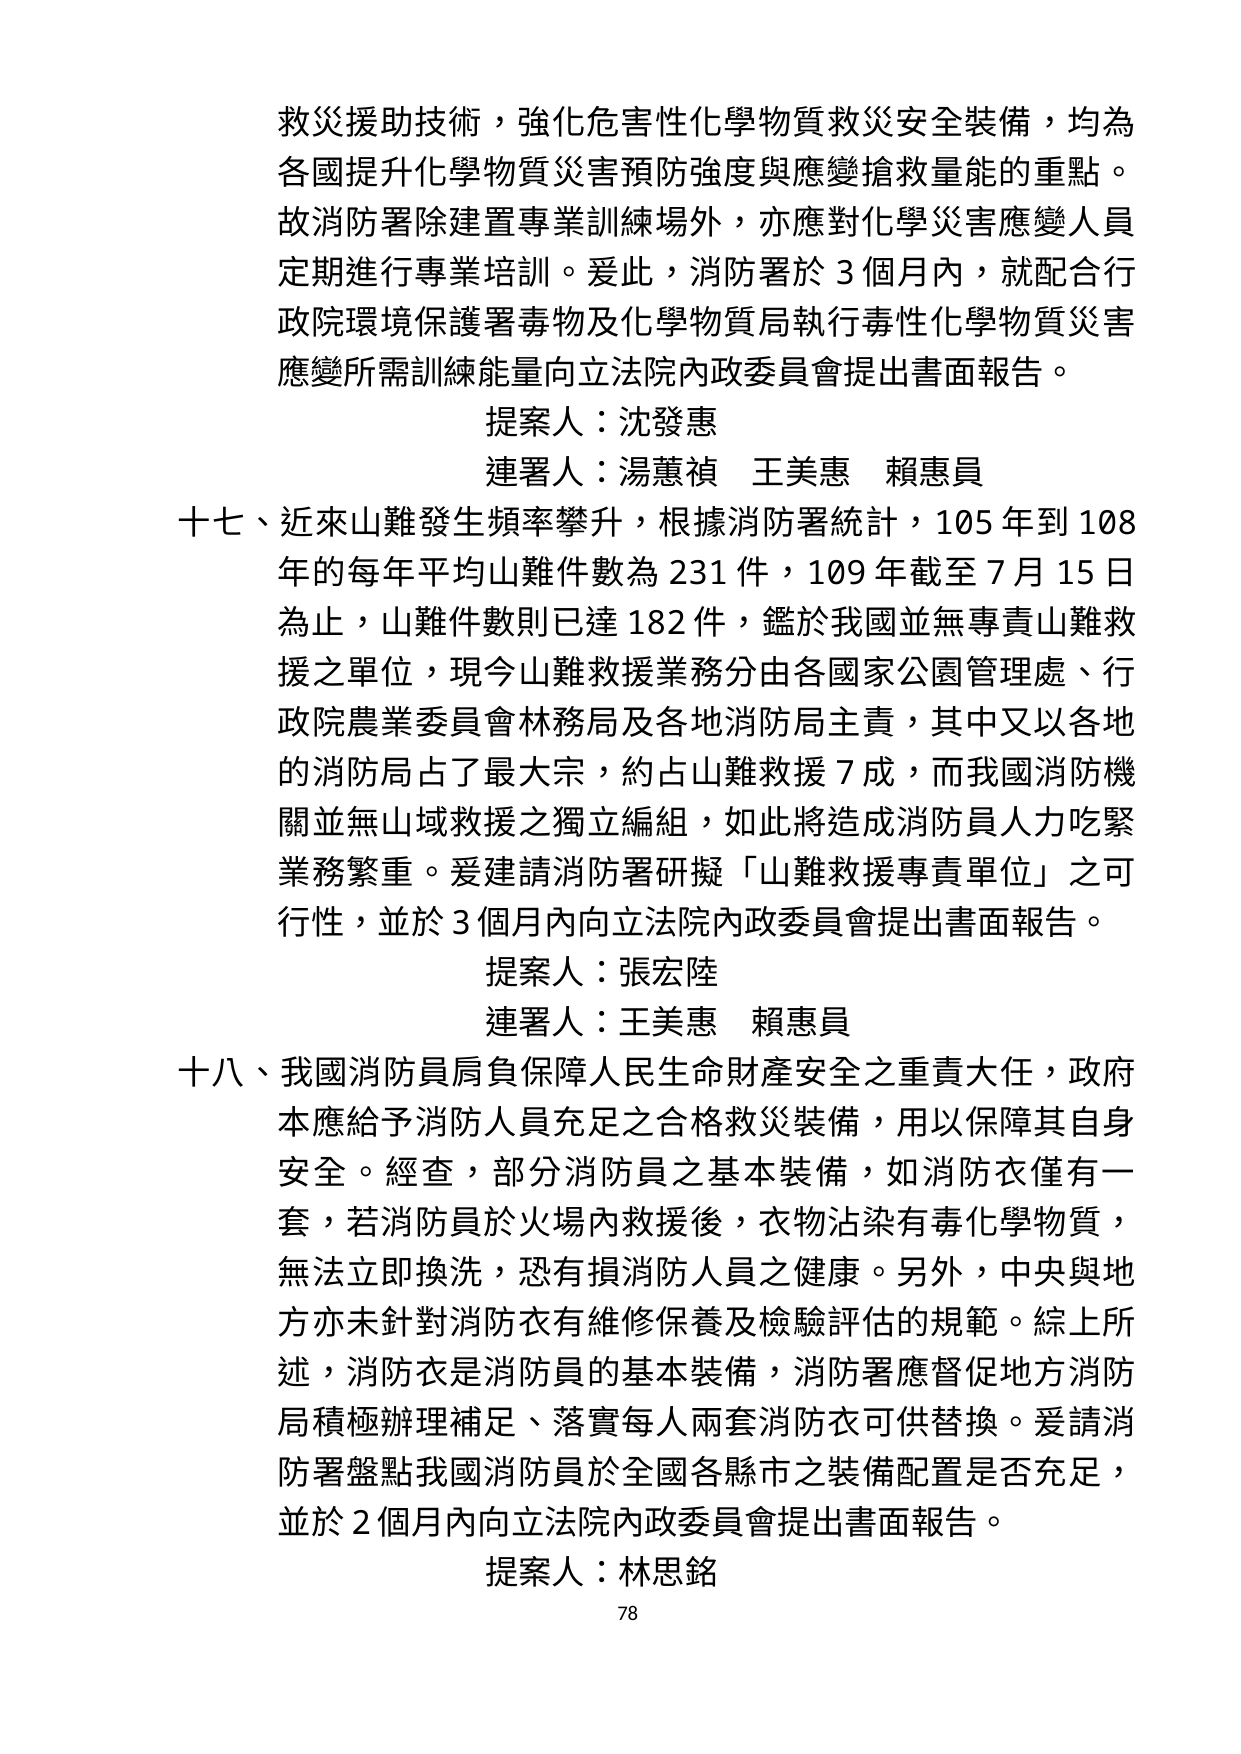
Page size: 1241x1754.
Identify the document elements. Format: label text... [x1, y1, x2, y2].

text 提案人：沈發惠 [118, 394, 1138, 444]
text 提案人：張宏陸 [118, 944, 1138, 994]
text 十七、近來山難發生頻率攀升，根據消防署統計，105年到108年的每年平均山難件數為231件，109年截至7月15日為止，山難件數則已達182件，鑑於我國並無專責山難救援之單位，現今山難救援業務分由各國家公園管理處、行政院農業委員會林務局及各地消防局主責，其中又以各地的消防局占了最大宗，約占山難救援7成，而我國消防機關並無山域救援之獨立編組，如此將造成消防員人力吃緊、業務繁重。爰建請消防署研擬「山難救援專責單位」之可行性，並於3個月內向立法院內政委員會提出書面報告。 [177, 494, 1137, 944]
text 救災援助技術，強化危害性化學物質救災安全裝備，均為各國提升化學物質災害預防強度與應變搶救量能的重點。故消防署除建置專業訓練場外，亦應對化學災害應變人員定期進行專業培訓。爰此，消防署於3個月內，就配合行政院環境保護署毒物及化學物質局執行毒性化學物質災害應變所需訓練能量向立法院內政委員會提出書面報告。 [277, 94, 1137, 394]
text 連署人：湯蕙禎 王美惠 賴惠員 [118, 444, 1138, 494]
text 十八、我國消防員肩負保障人民生命財產安全之重責大任，政府本應給予消防人員充足之合格救災裝備，用以保障其自身安全。經查，部分消防員之基本裝備，如消防衣僅有一套，若消防員於火場內救援後，衣物沾染有毒化學物質，無法立即換洗，恐有損消防人員之健康。另外，中央與地方亦未針對消防衣有維修保養及檢驗評估的規範。綜上所述，消防衣是消防員的基本裝備，消防署應督促地方消防局積極辦理補足、落實每人兩套消防衣可供替換。爰請消防署盤點我國消防員於全國各縣市之裝備配置是否充足，並於2個月內向立法院內政委員會提出書面報告。 [177, 1044, 1137, 1544]
text 提案人：林思銘 [118, 1544, 1138, 1594]
text 連署人：王美惠 賴惠員 [118, 994, 1138, 1044]
